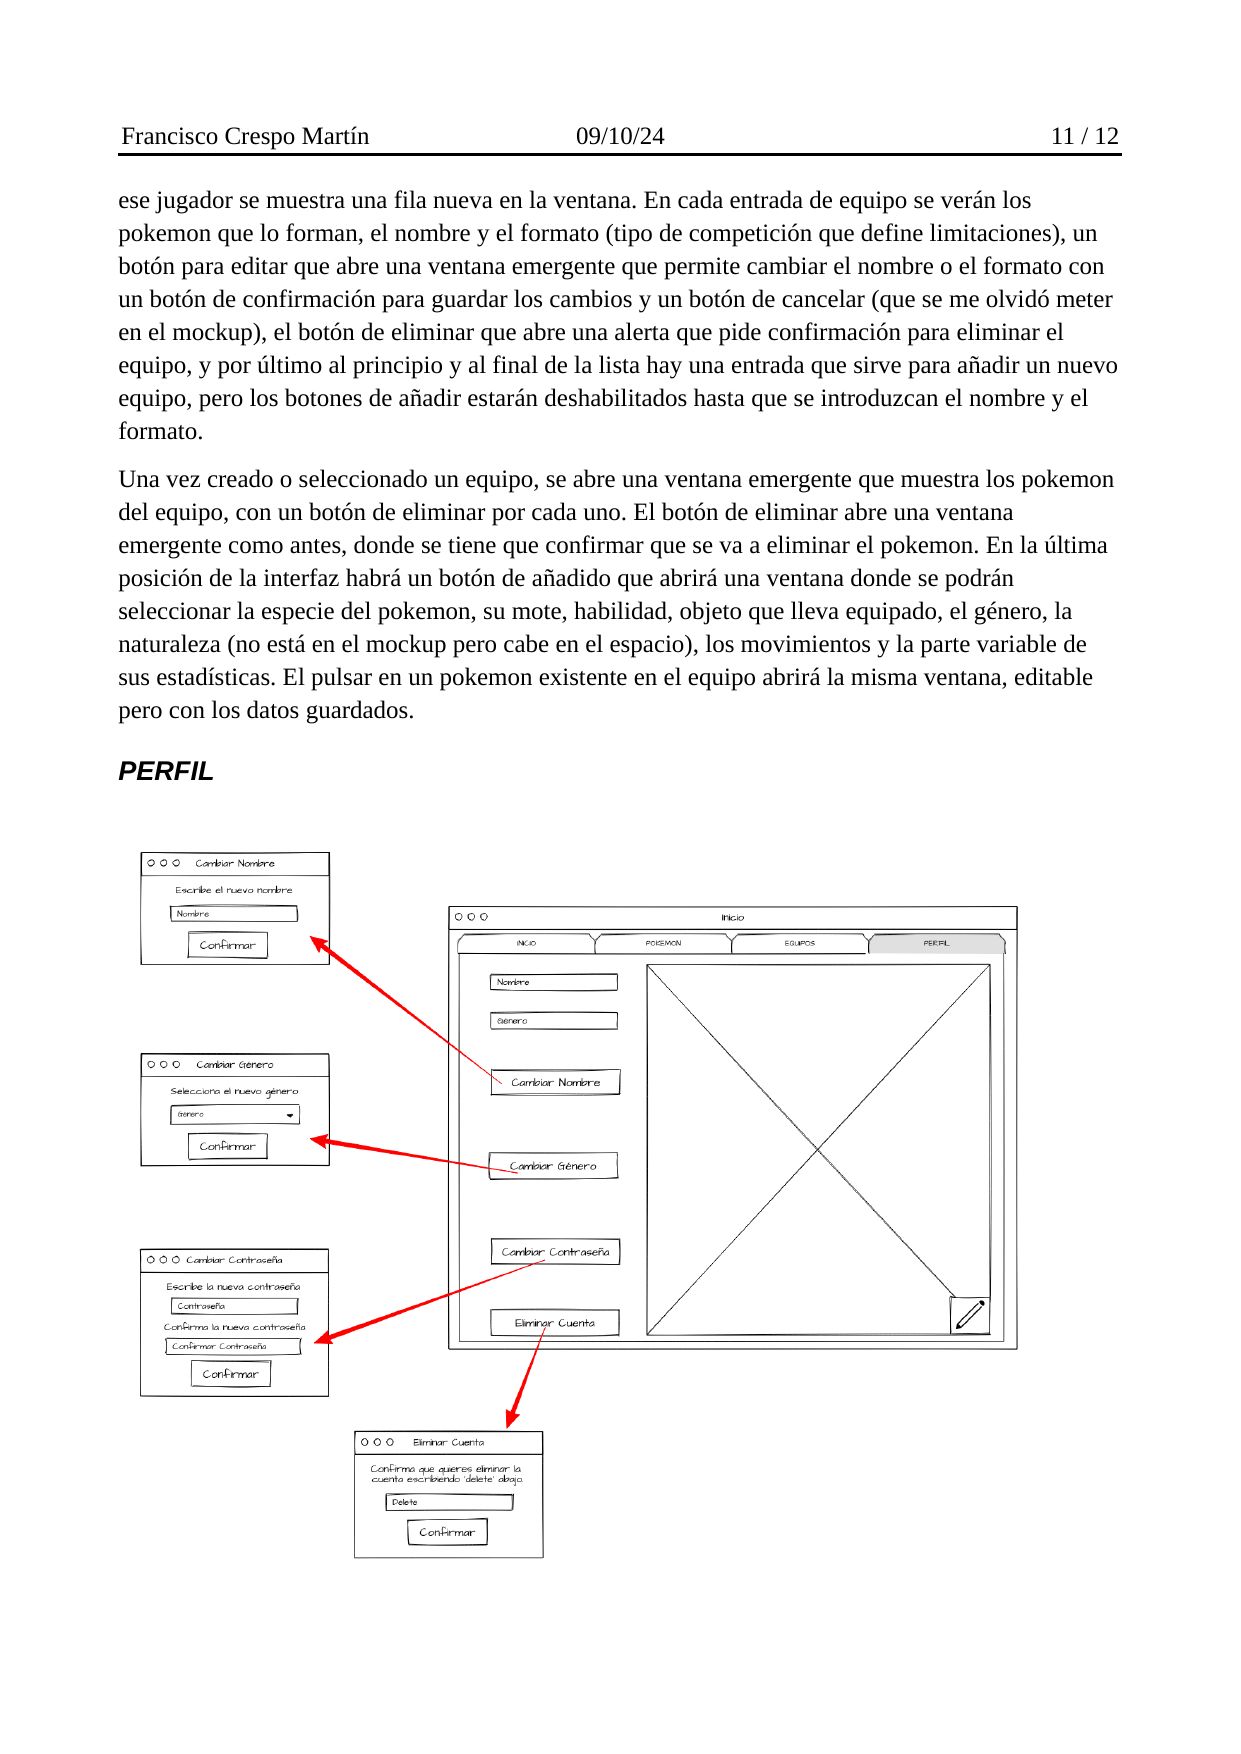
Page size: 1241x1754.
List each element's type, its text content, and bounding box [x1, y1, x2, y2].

text Una vez creado o seleccionado un equipo, se abre una ventana emergente que muestra los pokemon del equipo, con un botón de eliminar por cada uno. El botón de eliminar abre una ventana emergente como antes, donde se tiene que confirmar que se va a eliminar el pokemon. En la última posición de la interfaz habrá un botón de añadido que abrirá una ventana donde se podrán seleccionar la especie del pokemon, su mote, habilidad, objeto que lleva equipado, el género, la naturaleza (no está en el mockup pero cabe en el espacio), los movimientos y la parte variable de sus estadísticas. El pulsar en un pokemon existente en el equipo abrirá la misma ventana, editable pero con los datos guardados. [118, 464, 1122, 724]
subtitle PERFIL [118, 755, 1122, 787]
text ese jugador se muestra una fila nueva en la ventana. En cada entrada de equipo se verán los pokemon que lo forman, el nombre y el formato (tipo de competición que define limitaciones), un botón para editar que abre una ventana emergente que permite cambiar el nombre o el formato con un botón de confirmación para guardar los cambios y un botón de cancelar (que se me olvidó meter en el mockup), el botón de eliminar que abre una alerta que pide confirmación para eliminar el equipo, y por último al principio y al final de la lista hay una entrada que sirve para añadir un nuevo equipo, pero los botones de añadir estarán deshabilitados hasta que se introduzcan el nombre y el formato. [118, 185, 1122, 445]
picture [118, 846, 1058, 1621]
